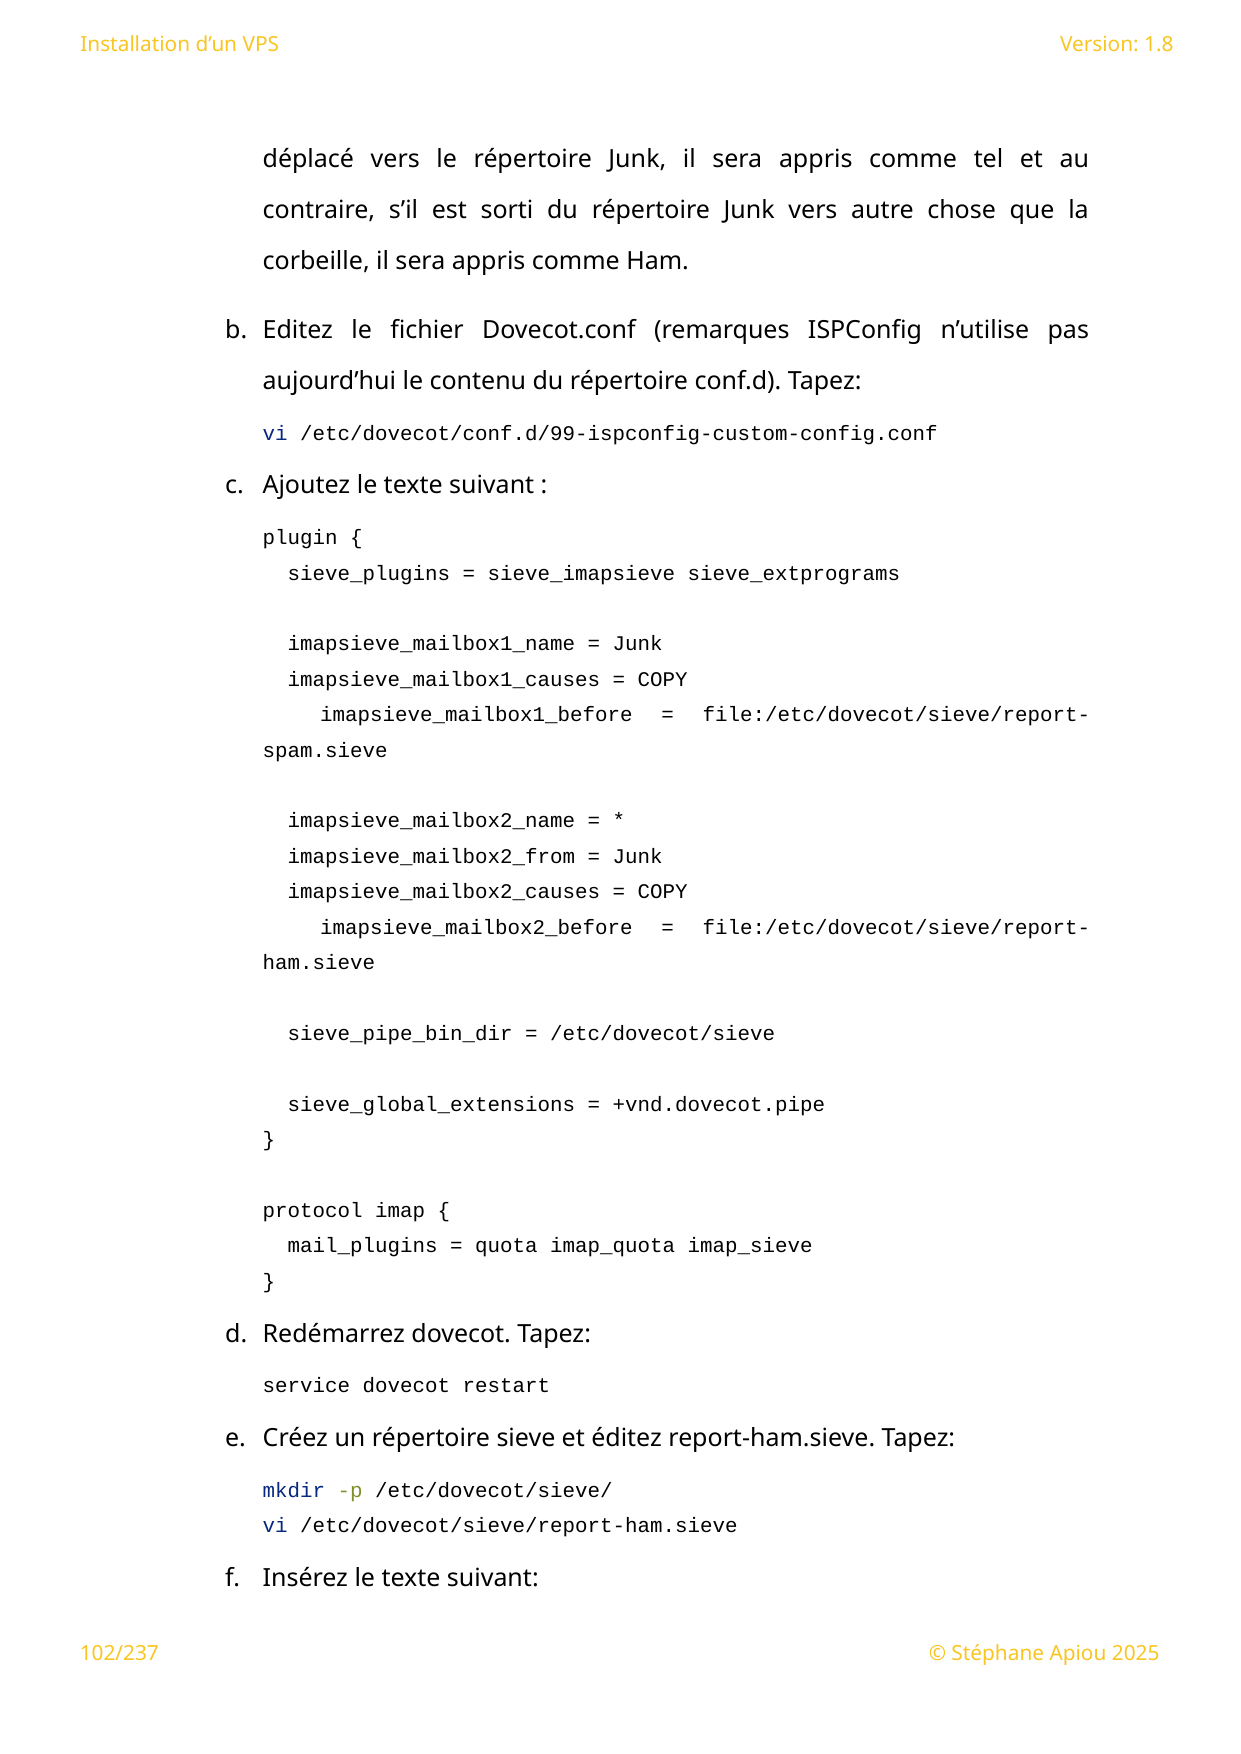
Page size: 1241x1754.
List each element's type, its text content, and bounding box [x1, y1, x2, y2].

list imapsieve_mailbox2_name = * [225, 811, 1090, 834]
list vi /etc/dovecot/conf.d/99-ispconfig-custom-config.conf [225, 423, 1090, 446]
list imapsieve_mailbox1_before = file:/etc/dovecot/sieve/report-spam.sieve [225, 704, 1090, 763]
list imapsieve_mailbox2_causes = COPY [225, 881, 1090, 905]
list } [225, 1129, 1090, 1153]
list vi /etc/dovecot/sieve/report-ham.sieve [225, 1515, 1090, 1539]
list sieve_plugins = sieve_imapsieve sieve_extprograms [225, 563, 1090, 586]
list imapsieve_mailbox2_from = Junk [225, 846, 1090, 869]
list mkdir -p /etc/dovecot/sieve/ [225, 1480, 1090, 1503]
list Editez le fichier Dovecot.conf (remarques ISPConfig n’utilise pas aujourd’hui le contenu du répertoire conf.d). Tapez: [225, 312, 1090, 397]
list service dovecot restart [225, 1375, 1090, 1399]
list imapsieve_mailbox2_before = file:/etc/dovecot/sieve/report-ham.sieve [225, 917, 1090, 976]
list Redémarrez dovecot. Tapez: [225, 1315, 1090, 1349]
list mail_plugins = quota imap_quota imap_sieve [225, 1236, 1090, 1259]
list imapsieve_mailbox1_causes = COPY [225, 669, 1090, 692]
list déplacé vers le répertoire Junk, il sera appris comme tel et au contraire, s’il est sorti du répertoire Junk vers autre chose que la corbeille, il sera appris comme Ham. [225, 141, 1090, 277]
list sieve_global_extensions = +vnd.dovecot.pipe [225, 1094, 1090, 1117]
list } [225, 1271, 1090, 1294]
list Créez un répertoire sieve et éditez report-ham.sieve. Tapez: [225, 1420, 1090, 1454]
list imapsieve_mailbox1_name = Junk [225, 633, 1090, 657]
list protocol imap { [225, 1200, 1090, 1224]
list sieve_pipe_bin_dir = /etc/dovecot/sieve [225, 1023, 1090, 1047]
list Insérez le texte suivant: [225, 1559, 1090, 1593]
list Ajoutez le texte suivant : [225, 467, 1090, 501]
list plugin { [225, 527, 1090, 551]
